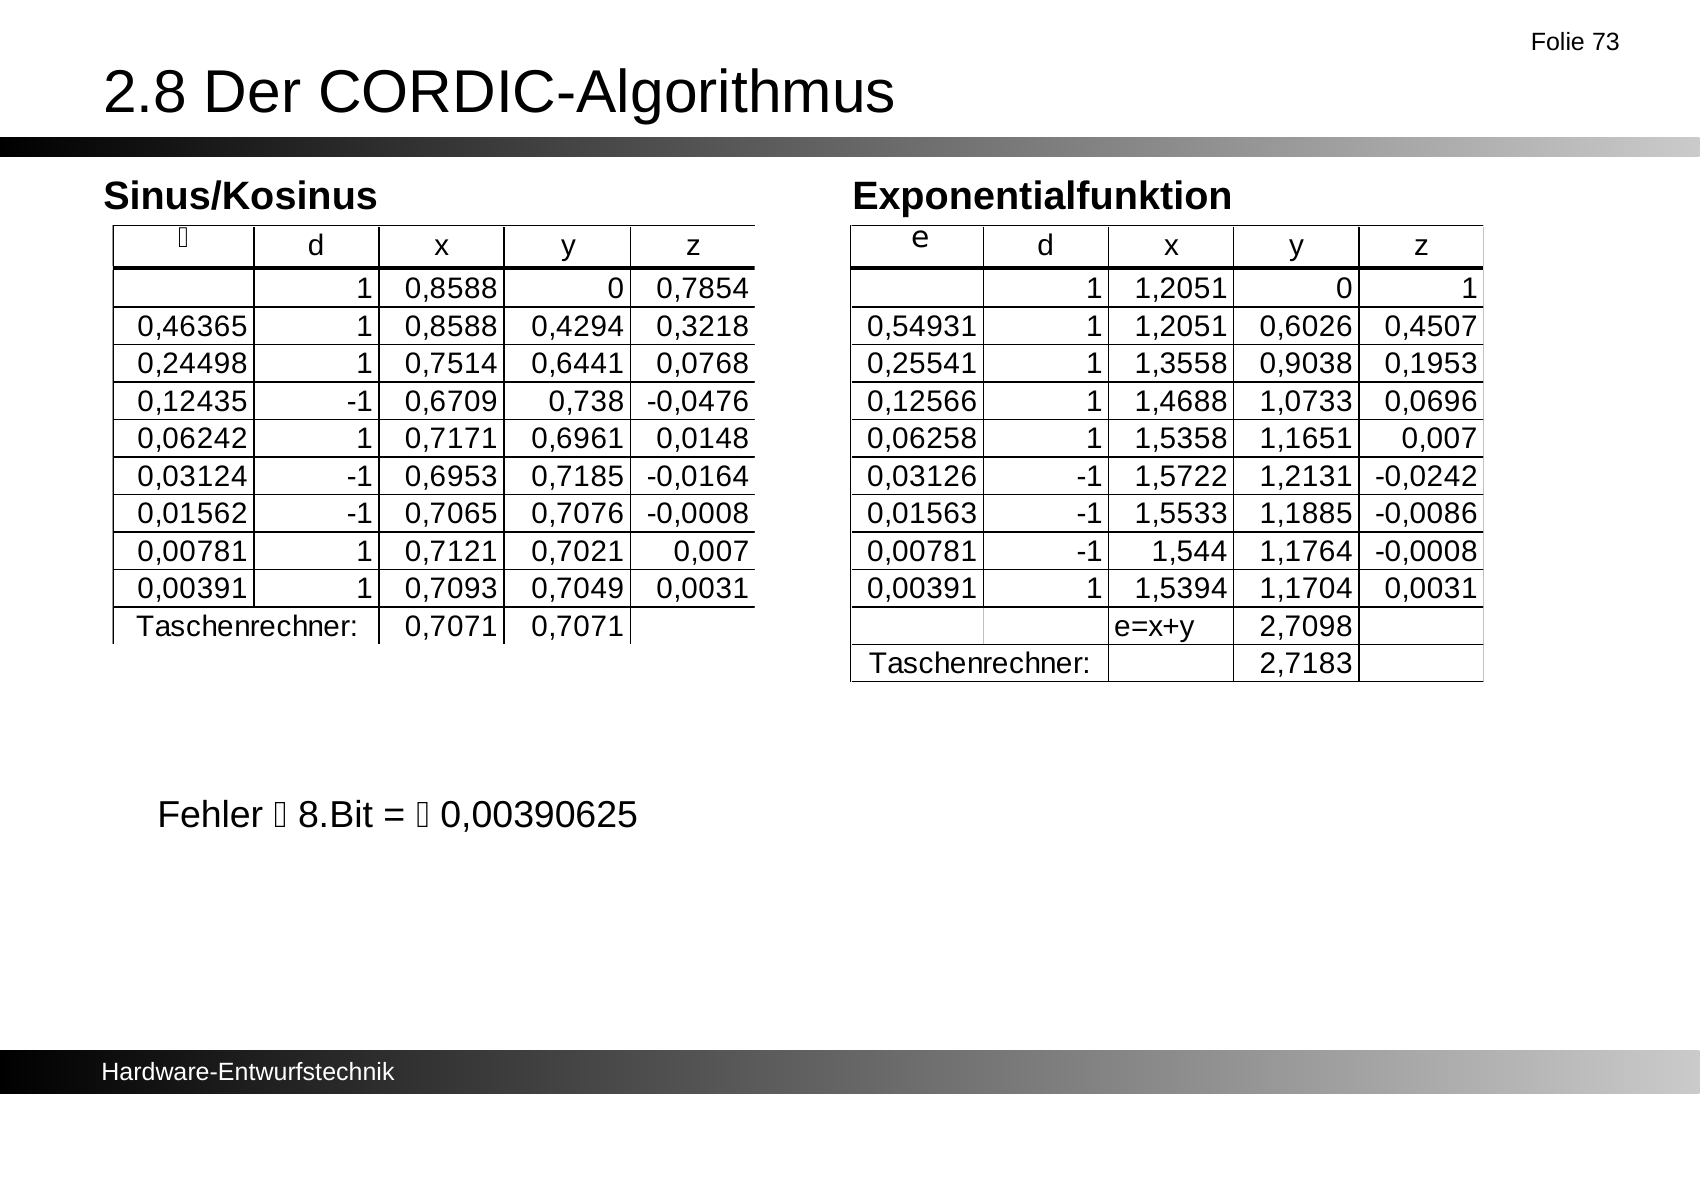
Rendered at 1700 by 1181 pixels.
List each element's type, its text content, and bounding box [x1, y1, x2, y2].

chart [849, 225, 1485, 683]
text_box Fehler  8.Bit =  0,00390625 [142, 782, 653, 843]
list Sinus/Kosinus Exponentialfunktion [87, 162, 1613, 982]
chart [112, 225, 757, 646]
title 2.8 Der CORDIC-Algorithmus [87, 36, 1421, 142]
